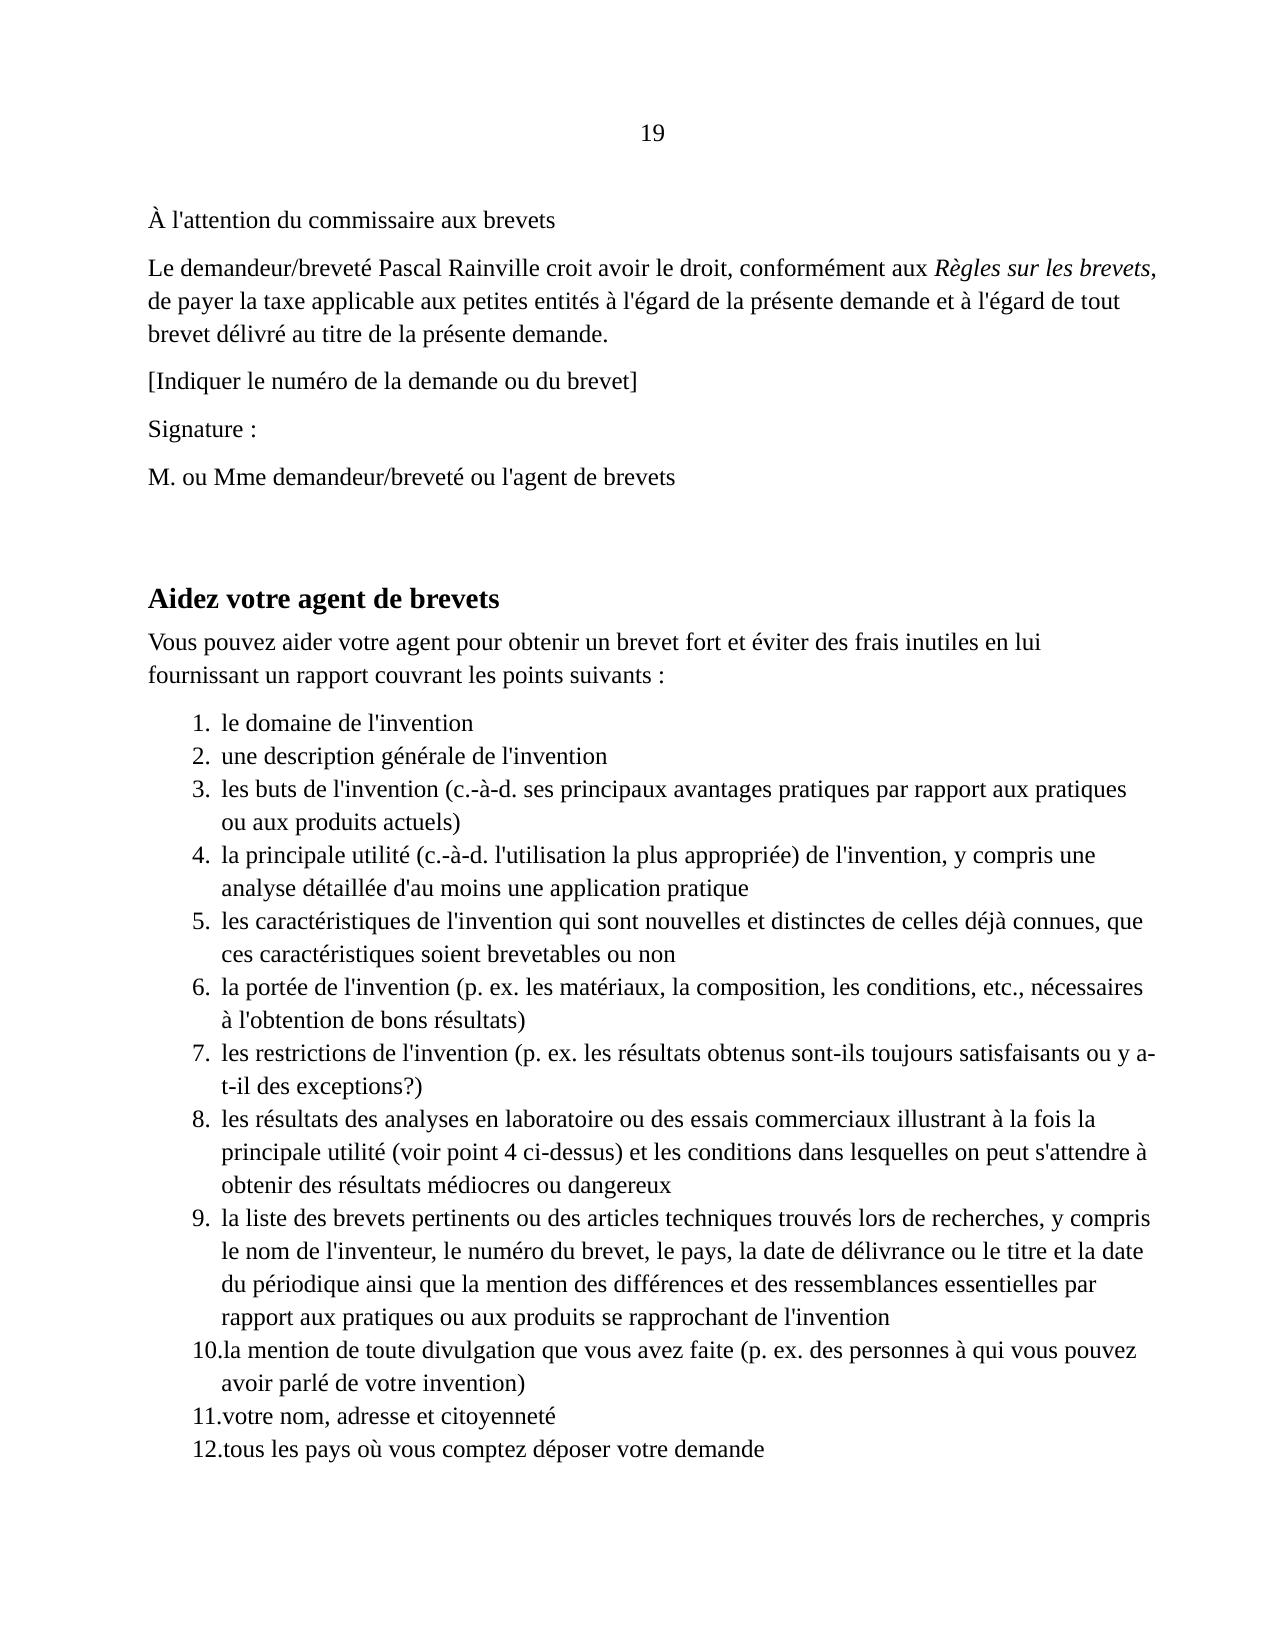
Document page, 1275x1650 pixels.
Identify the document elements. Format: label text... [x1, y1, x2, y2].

text À l'attention du commissaire aux brevets [148, 205, 1157, 234]
text [Indiquer le numéro de la demande ou du brevet] [148, 366, 1157, 395]
list le domaine de l'invention [192, 708, 1157, 737]
text M. ou Mme demandeur/breveté ou l'agent de brevets [148, 462, 1157, 490]
list la portée de l'invention (p. ex. les matériaux, la composition, les conditions, etc., nécessaires à l'obtention de bons résultats) [192, 972, 1157, 1034]
list la liste des brevets pertinents ou des articles techniques trouvés lors de recherches, y compris le nom de l'inventeur, le numéro du brevet, le pays, la date de délivrance ou le titre et la date du périodique ainsi que la mention des différences et des ressemblances essentielles par rapport aux pratiques ou aux produits se rapprochant de l'invention [192, 1203, 1157, 1331]
list la mention de toute divulgation que vous avez faite (p. ex. des personnes à qui vous pouvez avoir parlé de votre invention) [192, 1335, 1157, 1397]
subtitle Aidez votre agent de brevets [148, 581, 1157, 615]
list la principale utilité (c.-à-d. l'utilisation la plus appropriée) de l'invention, y compris une analyse détaillée d'au moins une application pratique [192, 840, 1157, 902]
list tous les pays où vous comptez déposer votre demande [192, 1434, 1157, 1463]
text Vous pouvez aider votre agent pour obtenir un brevet fort et éviter des frais inutiles en lui fournissant un rapport couvrant les points suivants : [148, 627, 1157, 689]
list les caractéristiques de l'invention qui sont nouvelles et distinctes de celles déjà connues, que ces caractéristiques soient brevetables ou non [192, 906, 1157, 968]
list les restrictions de l'invention (p. ex. les résultats obtenus sont-ils toujours satisfaisants ou y a-t-il des exceptions?) [192, 1038, 1157, 1100]
text Signature : [148, 414, 1157, 443]
list les buts de l'invention (c.-à-d. ses principaux avantages pratiques par rapport aux pratiques ou aux produits actuels) [192, 774, 1157, 836]
list les résultats des analyses en laboratoire ou des essais commerciaux illustrant à la fois la principale utilité (voir point 4 ci-dessus) et les conditions dans lesquelles on peut s'attendre à obtenir des résultats médiocres ou dangereux [192, 1104, 1157, 1199]
text Le demandeur/breveté Pascal Rainville croit avoir le droit, conformément aux Règles sur les brevets, de payer la taxe applicable aux petites entités à l'égard de la présente demande et à l'égard de tout brevet délivré au titre de la présente demande. [148, 253, 1157, 347]
list une description générale de l'invention [192, 741, 1157, 770]
list votre nom, adresse et citoyenneté [192, 1401, 1157, 1430]
